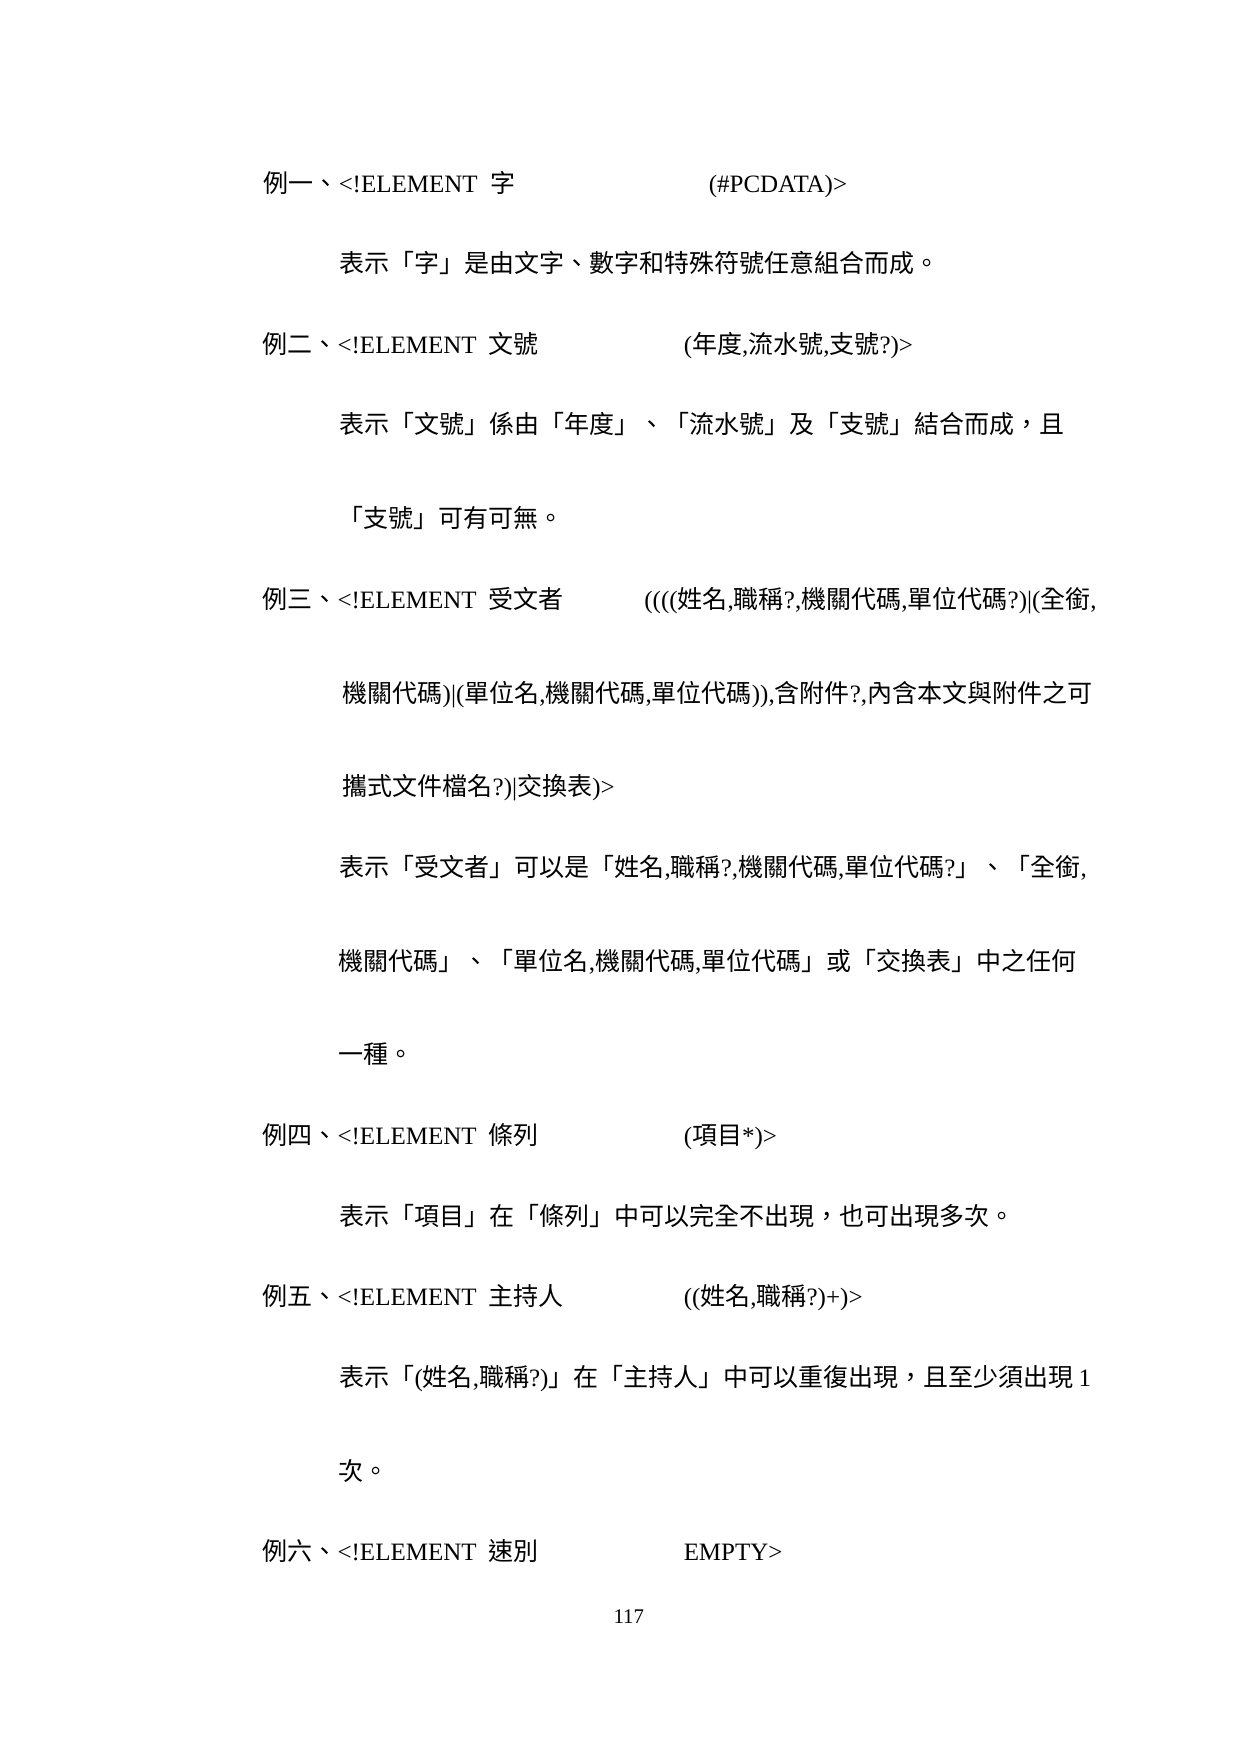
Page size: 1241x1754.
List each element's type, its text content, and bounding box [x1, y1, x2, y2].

text 表示「項目」在「條列」中可以完全不出現，也可出現多次。 [339, 1173, 1094, 1235]
text 表示「(姓名,職稱?)」在「主持人」中可以重復出現，且至少須出現1次。 [339, 1334, 1094, 1490]
text 表示「受文者」可以是「姓名,職稱?,機關代碼,單位代碼?」、「全銜,機關代碼」、「單位名,機關代碼,單位代碼」或「交換表」中之任何一種。 [339, 824, 1094, 1074]
text 例二、<!ELEMENT 文號 (年度,流水號,支號?)> [262, 301, 1094, 363]
text 表示「字」是由文字、數字和特殊符號任意組合而成。 [339, 220, 1094, 283]
text 例三、<!ELEMENT 受文者 ((((姓名,職稱?,機關代碼,單位代碼?)|(全銜,機關代碼)|(單位名,機關代碼,單位代碼)),含附件?,內含本文與附件之可攜式文件檔名?)|交換表)> [262, 556, 1094, 806]
text 表示「文號」係由「年度」、「流水號」及「支號」結合而成，且「支號」可有可無。 [339, 381, 1094, 538]
text 例四、<!ELEMENT 條列 (項目*)> [262, 1092, 1094, 1154]
text 例六、<!ELEMENT 速別 EMPTY> [262, 1508, 1094, 1571]
text 例五、<!ELEMENT 主持人 ((姓名,職稱?)+)> [262, 1253, 1094, 1316]
text 例一、<!ELEMENT 字 (#PCDATA)> [263, 139, 1094, 202]
